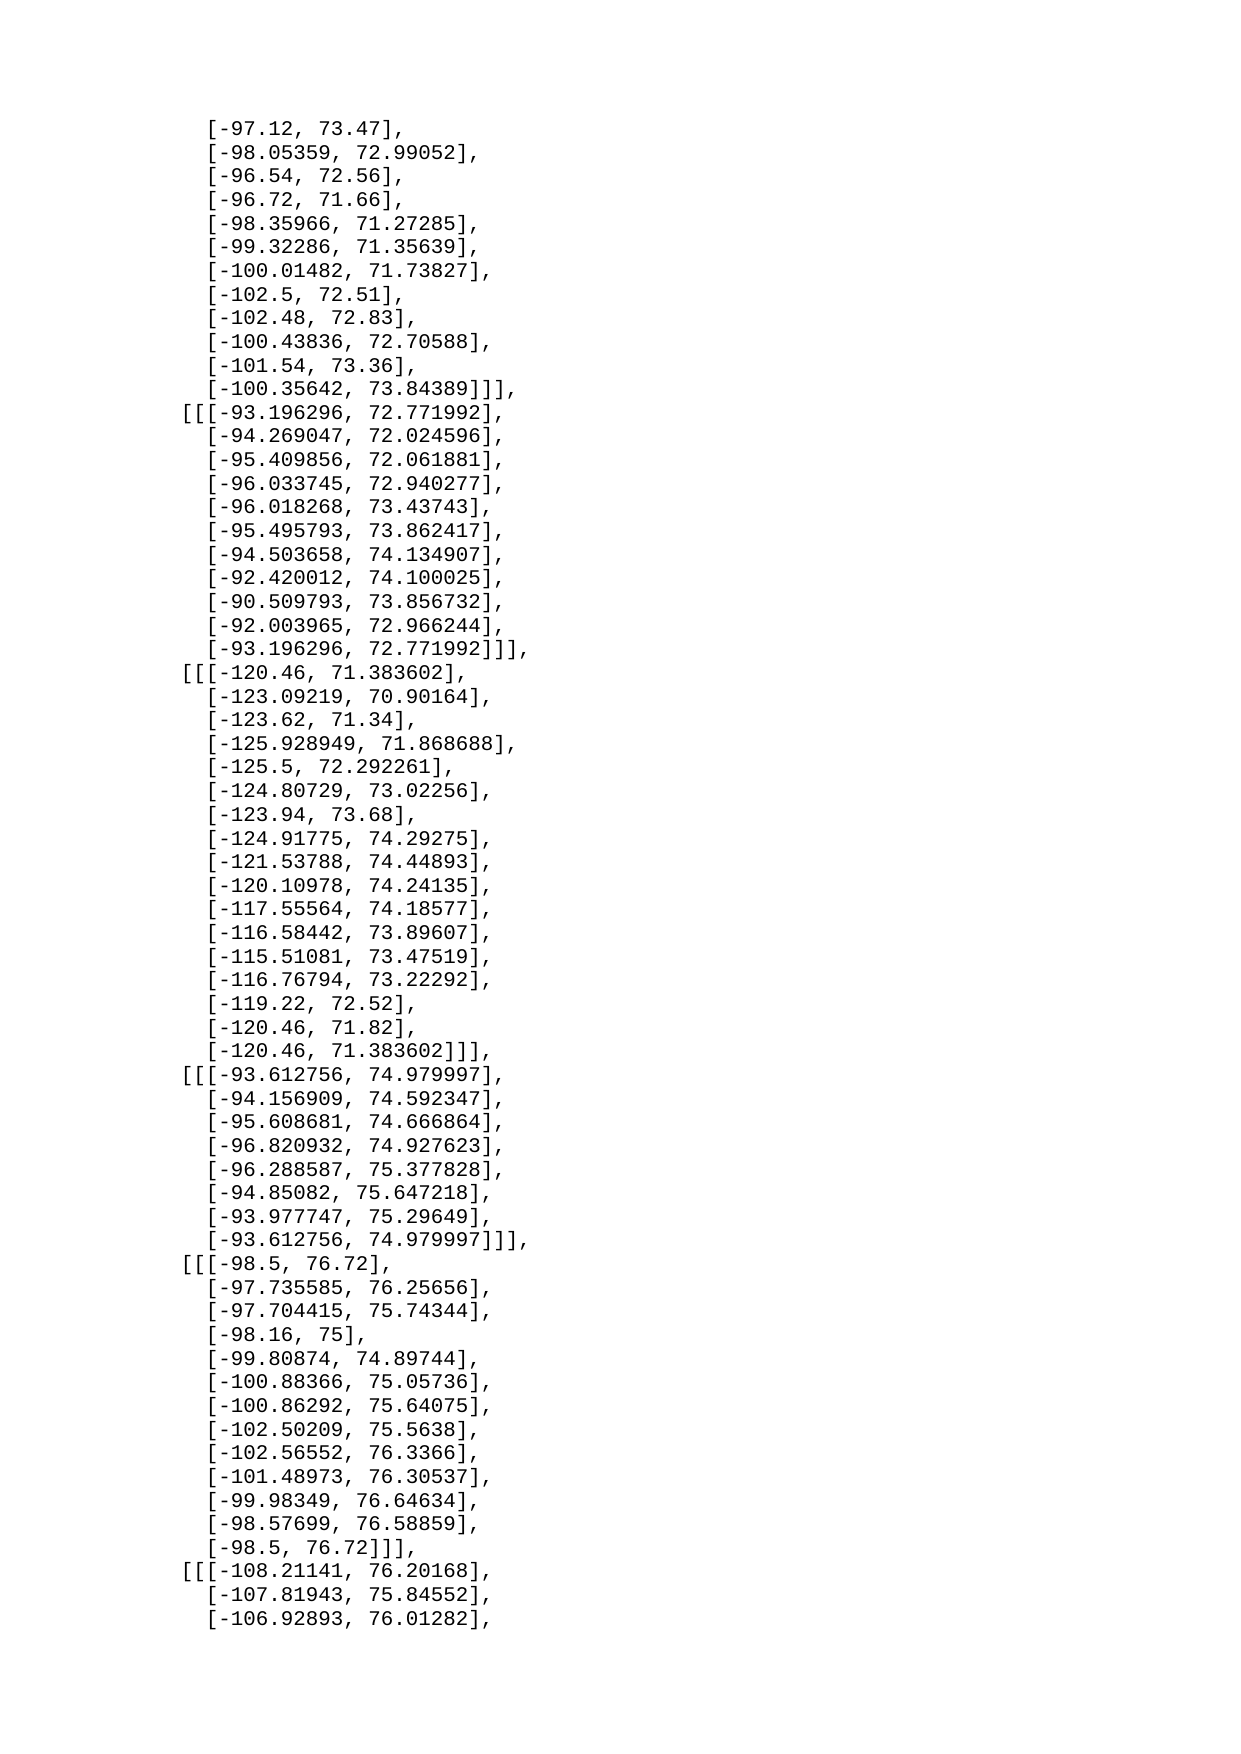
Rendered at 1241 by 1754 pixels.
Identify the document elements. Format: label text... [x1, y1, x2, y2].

text [-98.35966, 71.27285], [118, 213, 1122, 236]
text [-95.409856, 72.061881], [118, 449, 1122, 473]
text [-98.57699, 76.58859], [118, 1513, 1122, 1537]
text [-102.50209, 75.5638], [118, 1419, 1122, 1442]
text [-94.85082, 75.647218], [118, 1182, 1122, 1206]
text [-101.54, 73.36], [118, 354, 1122, 378]
text [-97.735585, 76.25656], [118, 1277, 1122, 1300]
text [-92.420012, 74.100025], [118, 567, 1122, 591]
text [-124.91775, 74.29275], [118, 827, 1122, 851]
text [-99.80874, 74.89744], [118, 1348, 1122, 1371]
text [-100.35642, 73.84389]]], [118, 378, 1122, 402]
text [-116.76794, 73.22292], [118, 969, 1122, 993]
text [-94.269047, 72.024596], [118, 426, 1122, 449]
text [-98.16, 75], [118, 1324, 1122, 1348]
text [-93.612756, 74.979997]]], [118, 1229, 1122, 1253]
text [-120.46, 71.383602]]], [118, 1040, 1122, 1064]
text [-96.54, 72.56], [118, 165, 1122, 189]
text [[[-93.612756, 74.979997], [118, 1064, 1122, 1088]
text [-123.94, 73.68], [118, 804, 1122, 827]
text [-93.977747, 75.29649], [118, 1206, 1122, 1229]
text [-102.56552, 76.3366], [118, 1442, 1122, 1466]
text [-123.09219, 70.90164], [118, 686, 1122, 709]
text [-93.196296, 72.771992]]], [118, 638, 1122, 662]
text [-121.53788, 74.44893], [118, 851, 1122, 875]
text [-98.5, 76.72]]], [118, 1537, 1122, 1561]
text [-125.5, 72.292261], [118, 757, 1122, 780]
text [-120.46, 71.82], [118, 1017, 1122, 1040]
text [-115.51081, 73.47519], [118, 946, 1122, 969]
text [-100.43836, 72.70588], [118, 331, 1122, 354]
text [-100.01482, 71.73827], [118, 260, 1122, 284]
text [[[-120.46, 71.383602], [118, 662, 1122, 686]
text [-123.62, 71.34], [118, 709, 1122, 733]
text [-90.509793, 73.856732], [118, 591, 1122, 615]
text [-99.98349, 76.64634], [118, 1489, 1122, 1513]
text [-96.018268, 73.43743], [118, 496, 1122, 520]
text [-119.22, 72.52], [118, 993, 1122, 1017]
text [-101.48973, 76.30537], [118, 1466, 1122, 1489]
text [-95.608681, 74.666864], [118, 1111, 1122, 1135]
text [-100.88366, 75.05736], [118, 1371, 1122, 1395]
text [-98.05359, 72.99052], [118, 142, 1122, 165]
text [-95.495793, 73.862417], [118, 520, 1122, 544]
text [-94.156909, 74.592347], [118, 1088, 1122, 1111]
text [[[-108.21141, 76.20168], [118, 1561, 1122, 1584]
text [-100.86292, 75.64075], [118, 1395, 1122, 1419]
text [-116.58442, 73.89607], [118, 922, 1122, 946]
text [-124.80729, 73.02256], [118, 780, 1122, 804]
text [-99.32286, 71.35639], [118, 236, 1122, 260]
text [-97.704415, 75.74344], [118, 1300, 1122, 1324]
text [-96.288587, 75.377828], [118, 1158, 1122, 1182]
text [-96.820932, 74.927623], [118, 1135, 1122, 1158]
text [-125.928949, 71.868688], [118, 733, 1122, 757]
text [-96.033745, 72.940277], [118, 473, 1122, 496]
text [-96.72, 71.66], [118, 189, 1122, 213]
text [-102.5, 72.51], [118, 284, 1122, 307]
text [[[-93.196296, 72.771992], [118, 402, 1122, 426]
text [-120.10978, 74.24135], [118, 875, 1122, 898]
text [-92.003965, 72.966244], [118, 615, 1122, 638]
text [-117.55564, 74.18577], [118, 898, 1122, 922]
text [-102.48, 72.83], [118, 307, 1122, 331]
text [[[-98.5, 76.72], [118, 1253, 1122, 1277]
text [-94.503658, 74.134907], [118, 544, 1122, 567]
text [-106.92893, 76.01282], [118, 1608, 1122, 1631]
text [-107.81943, 75.84552], [118, 1584, 1122, 1608]
text [-97.12, 73.47], [118, 118, 1122, 142]
